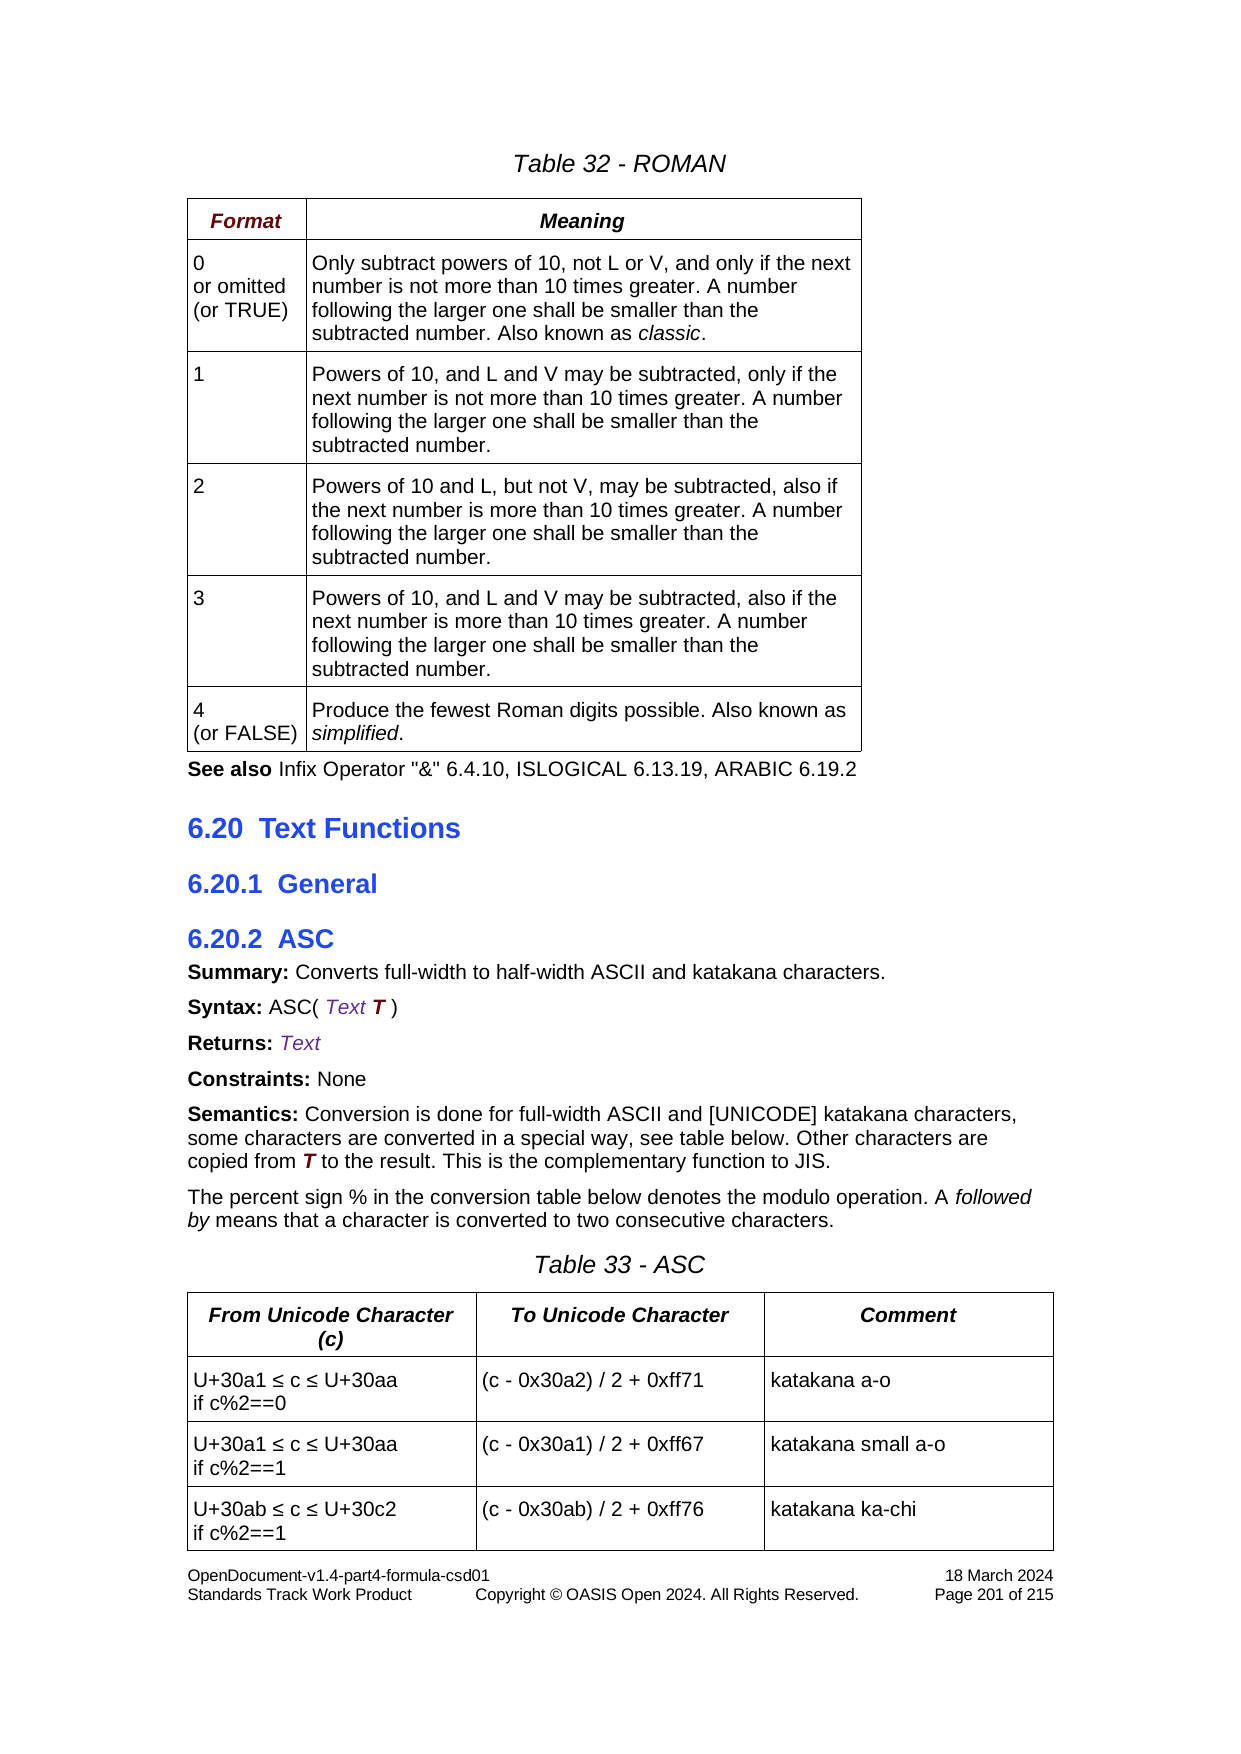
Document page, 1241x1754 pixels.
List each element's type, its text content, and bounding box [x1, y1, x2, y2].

subtitle Text Functions [187, 812, 1053, 844]
text See also Infix Operator "&" 6.4.10, ISLOGICAL 6.13.19, ARABIC 6.19.2 [187, 757, 1053, 781]
text Constraints: None [187, 1067, 1053, 1091]
table_cell (c - 0x30ab) / 2 + 0xff76 [477, 1487, 764, 1550]
table_header Format [188, 199, 306, 239]
subtitle General [187, 869, 1053, 899]
table_cell 0 or omitted (or TRUE) [188, 240, 306, 351]
table_cell katakana a-o [765, 1357, 1053, 1421]
subtitle ASC [187, 924, 1053, 954]
table_cell katakana ka-chi [765, 1487, 1053, 1550]
table_cell (c - 0x30a2) / 2 + 0xff71 [477, 1357, 764, 1421]
table_header Meaning [307, 199, 861, 239]
table_cell 4 (or FALSE) [188, 687, 306, 751]
table_cell 1 [188, 352, 306, 463]
table_cell Produce the fewest Roman digits possible. Also known as simplified. [307, 687, 861, 751]
text Table 32 - ROMAN [187, 150, 1053, 178]
text The percent sign % in the conversion table below denotes the modulo operation. A followed by means that a character is converted to two consecutive characters. [187, 1185, 1053, 1232]
table_cell 3 [188, 576, 306, 686]
table_cell katakana small a-o [765, 1422, 1053, 1486]
table_header Comment [765, 1293, 1053, 1356]
table_cell 2 [188, 464, 306, 574]
table_header From Unicode Character (c) [188, 1293, 476, 1356]
table_cell (c - 0x30a1) / 2 + 0xff67 [477, 1422, 764, 1486]
table_header To Unicode Character [477, 1293, 764, 1356]
table_cell U+30a1 ≤ c ≤ U+30aa if c%2==1 [188, 1422, 476, 1486]
table_cell Powers of 10, and L and V may be subtracted, also if the next number is more than 10 times greater. A number following the larger one shall be smaller than the subtracted number. [307, 576, 861, 686]
table_cell U+30a1 ≤ c ≤ U+30aa if c%2==0 [188, 1357, 476, 1421]
table_cell Only subtract powers of 10, not L or V, and only if the next number is not more than 10 times greater. A number following the larger one shall be smaller than the subtracted number. Also known as classic. [307, 240, 861, 351]
text Returns: Text [187, 1031, 1053, 1055]
table_cell Powers of 10, and L and V may be subtracted, only if the next number is not more than 10 times greater. A number following the larger one shall be smaller than the subtracted number. [307, 352, 861, 463]
table_cell U+30ab ≤ c ≤ U+30c2 if c%2==1 [188, 1487, 476, 1550]
text Syntax: ASC( Text T ) [187, 996, 1053, 1019]
table_cell Powers of 10 and L, but not V, may be subtracted, also if the next number is more than 10 times greater. A number following the larger one shall be smaller than the subtracted number. [307, 464, 861, 574]
text Summary: Converts full-width to half-width ASCII and katakana characters. [187, 960, 1053, 984]
text Semantics: Conversion is done for full-width ASCII and [UNICODE] katakana characters, some characters are converted in a special way, see table below. Other characters are copied from T to the result. This is the complementary function to JIS. [187, 1103, 1053, 1173]
text Table 33 - ASC [187, 1251, 1053, 1279]
